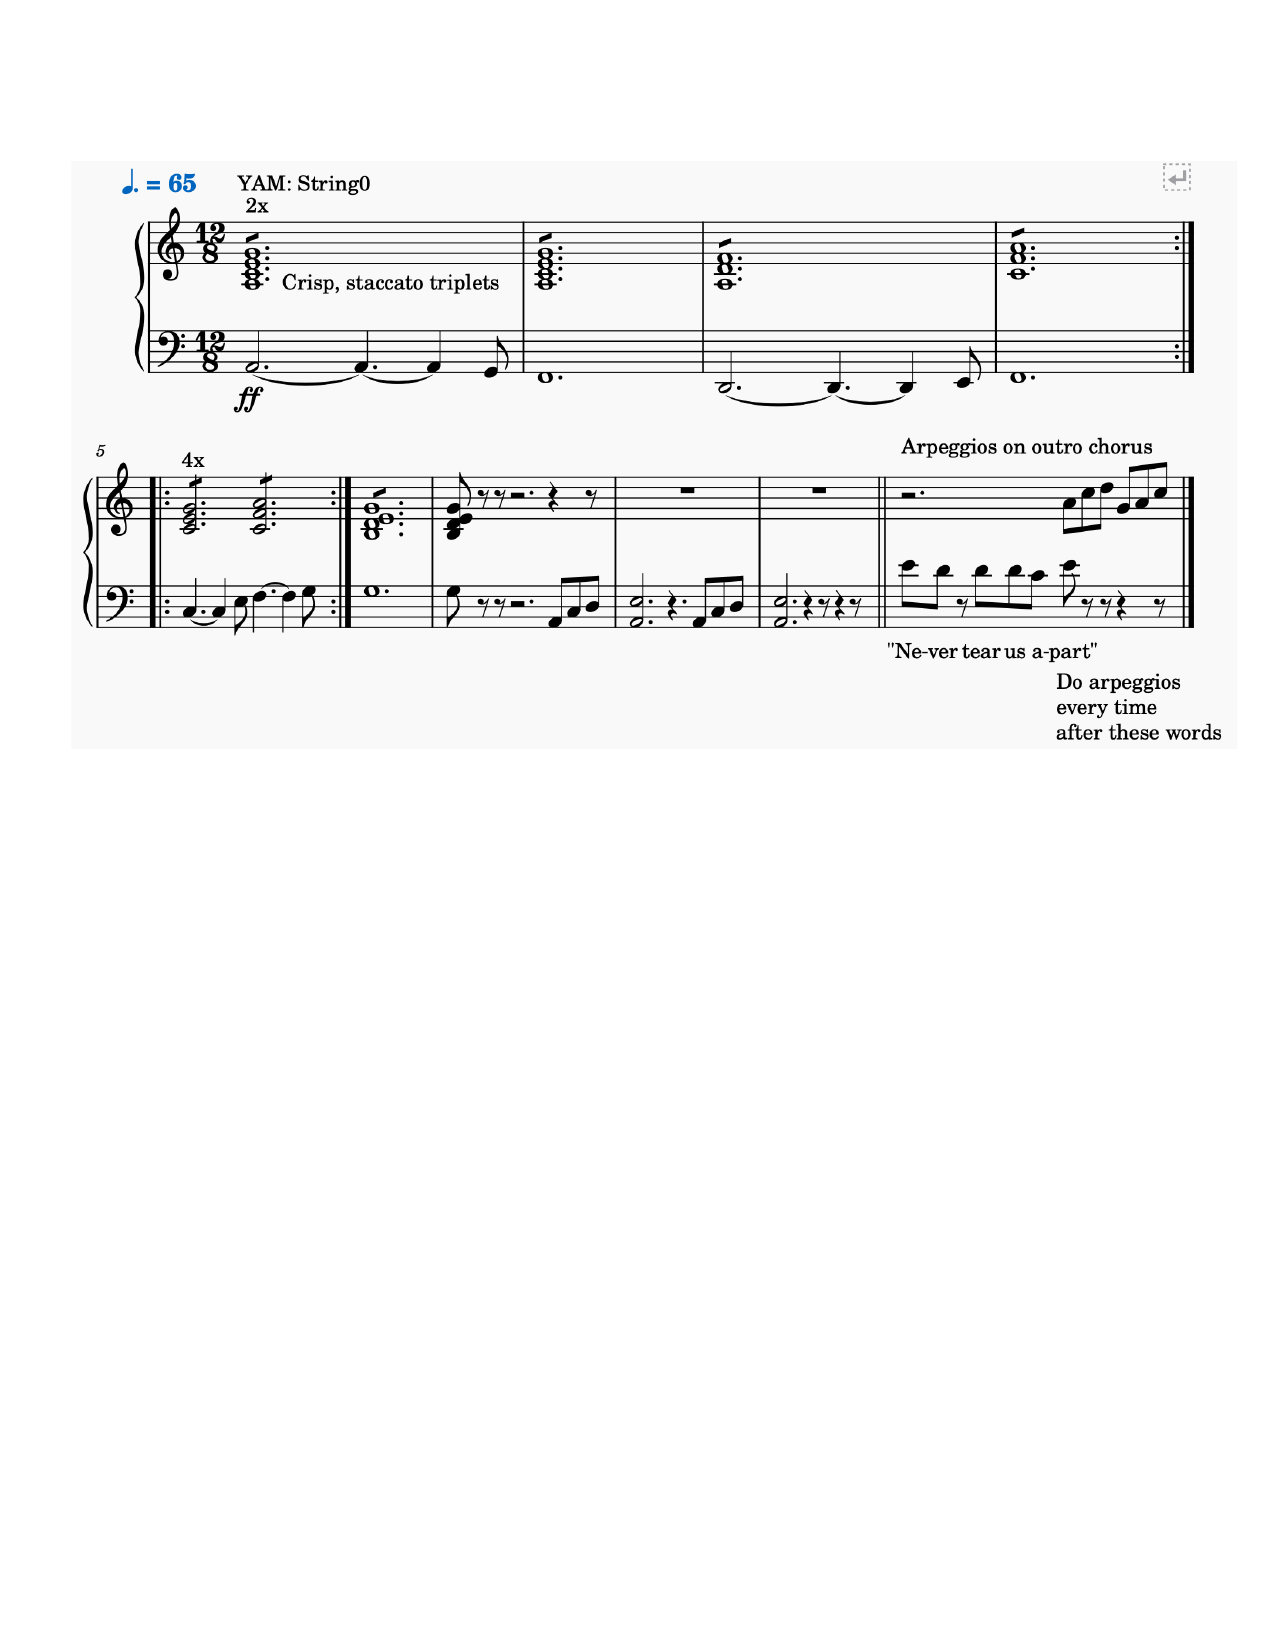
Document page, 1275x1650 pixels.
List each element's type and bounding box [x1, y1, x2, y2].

picture [71, 161, 1238, 749]
